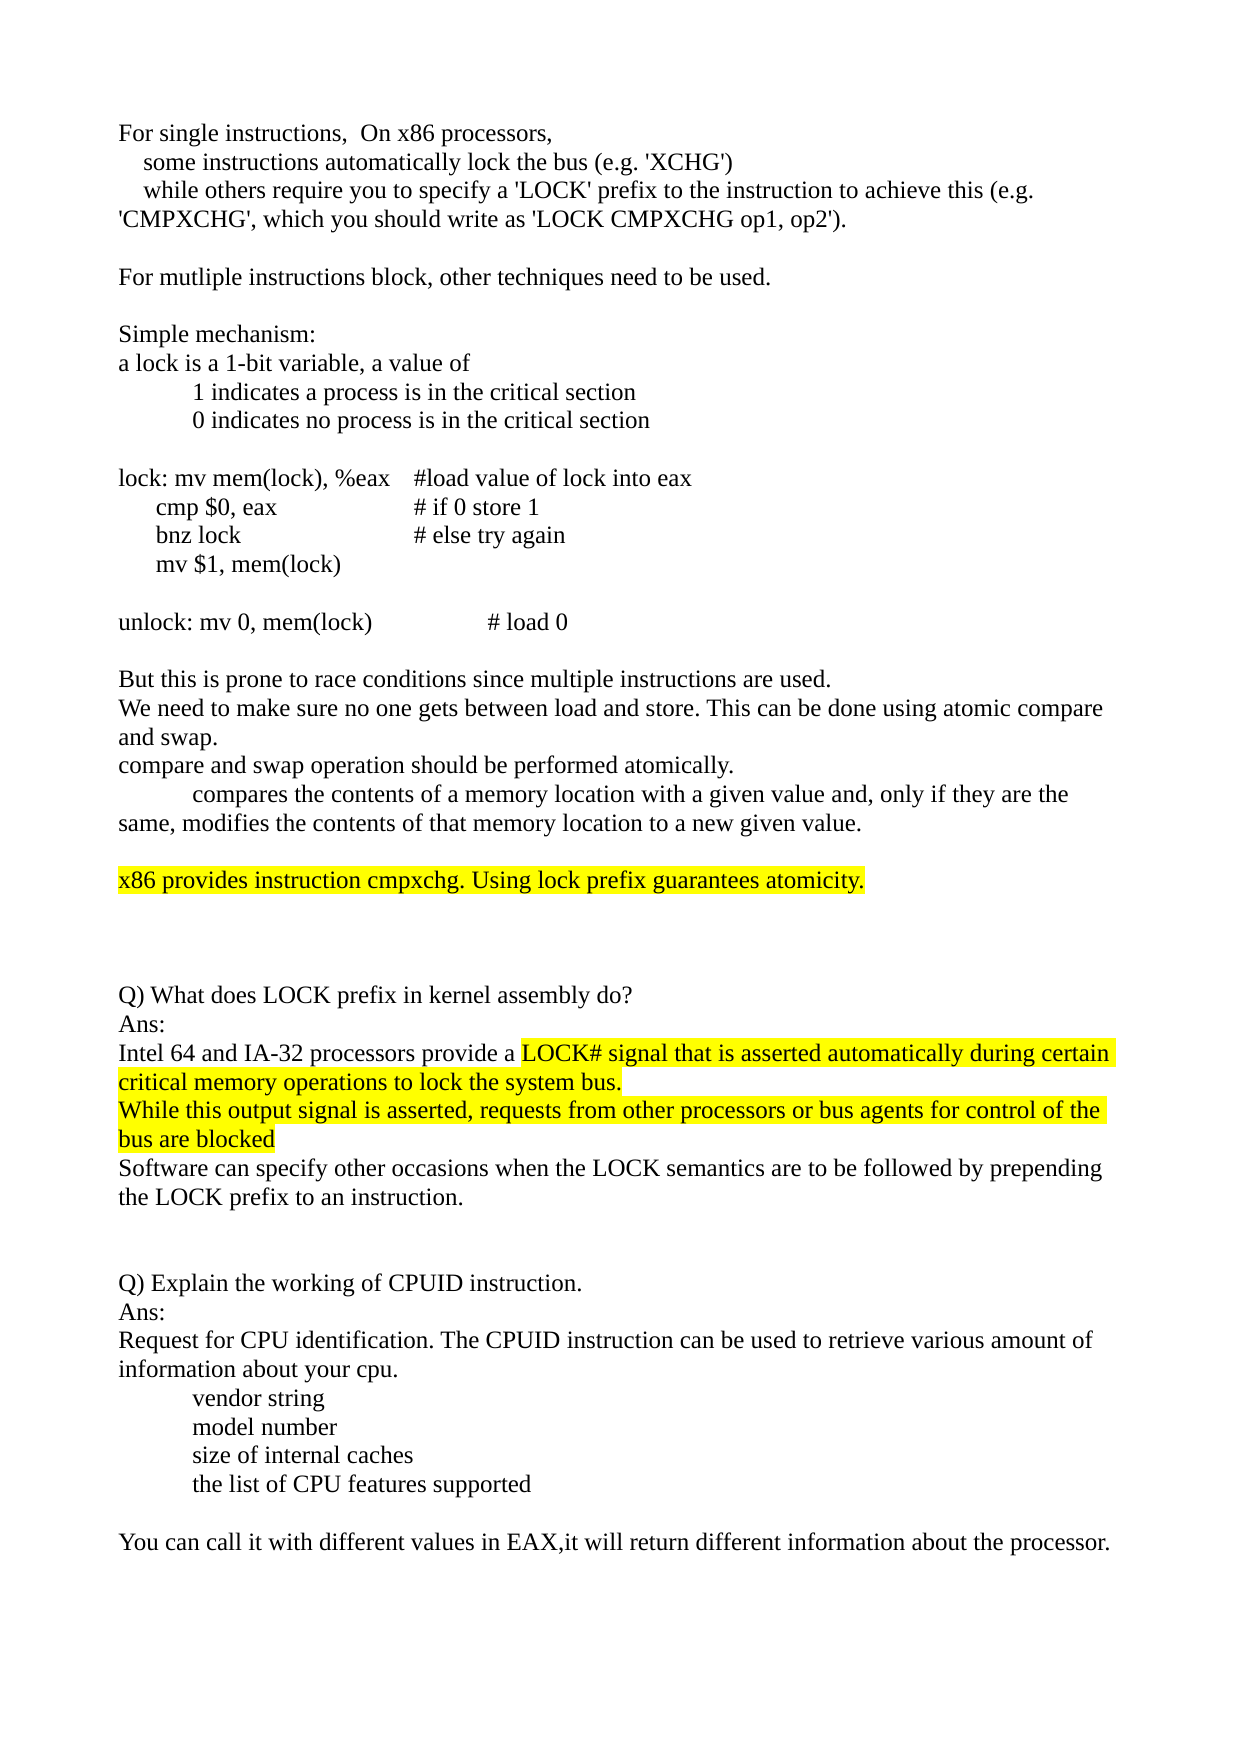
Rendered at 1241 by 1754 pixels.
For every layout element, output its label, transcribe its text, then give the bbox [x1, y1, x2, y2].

text size of internal caches [118, 1441, 1122, 1469]
text You can call it with different values in EAX,it will return different information about the processor. [118, 1527, 1122, 1556]
text Intel 64 and IA-32 processors provide a LOCK# signal that is asserted automatically during certain critical memory operations to lock the system bus. [118, 1038, 1122, 1096]
text compare and swap operation should be performed atomically. [118, 751, 1122, 779]
text cmp $0, eax # if 0 store 1 [118, 492, 1122, 521]
text We need to make sure no one gets between load and store. This can be done using atomic compare and swap. [118, 693, 1122, 751]
text Software can specify other occasions when the LOCK semantics are to be followed by prepending the LOCK prefix to an instruction. [118, 1153, 1122, 1211]
text bnz lock # else try again [118, 521, 1122, 549]
text Ans: [118, 1297, 1122, 1326]
text 0 indicates no process is in the critical section [118, 406, 1122, 434]
text the list of CPU features supported [118, 1469, 1122, 1498]
text Ans: [118, 1009, 1122, 1038]
text For single instructions, On x86 processors, [118, 118, 1122, 147]
text x86 provides instruction cmpxchg. Using lock prefix guarantees atomicity. [118, 866, 1122, 894]
text 1 indicates a process is in the critical section [118, 377, 1122, 406]
text mv $1, mem(lock) [118, 549, 1122, 578]
text Request for CPU identification. The CPUID instruction can be used to retrieve various amount of information about your cpu. [118, 1326, 1122, 1383]
text unlock: mv 0, mem(lock) # load 0 [118, 607, 1122, 636]
text But this is prone to race conditions since multiple instructions are used. [118, 664, 1122, 693]
text a lock is a 1-bit variable, a value of [118, 348, 1122, 377]
text Simple mechanism: [118, 319, 1122, 348]
text lock: mv mem(lock), %eax #load value of lock into eax [118, 463, 1122, 492]
text model number [118, 1412, 1122, 1441]
text vendor string [118, 1383, 1122, 1412]
text compares the contents of a memory location with a given value and, only if they are the same, modifies the contents of that memory location to a new given value. [118, 779, 1122, 837]
text For mutliple instructions block, other techniques need to be used. [118, 262, 1122, 291]
text while others require you to specify a 'LOCK' prefix to the instruction to achieve this (e.g. 'CMPXCHG', which you should write as 'LOCK CMPXCHG op1, op2'). [118, 176, 1122, 233]
text While this output signal is asserted, requests from other processors or bus agents for control of the bus are blocked [118, 1096, 1122, 1153]
text some instructions automatically lock the bus (e.g. 'XCHG') [118, 147, 1122, 176]
text Q) What does LOCK prefix in kernel assembly do? [118, 981, 1122, 1009]
text Q) Explain the working of CPUID instruction. [118, 1268, 1122, 1297]
